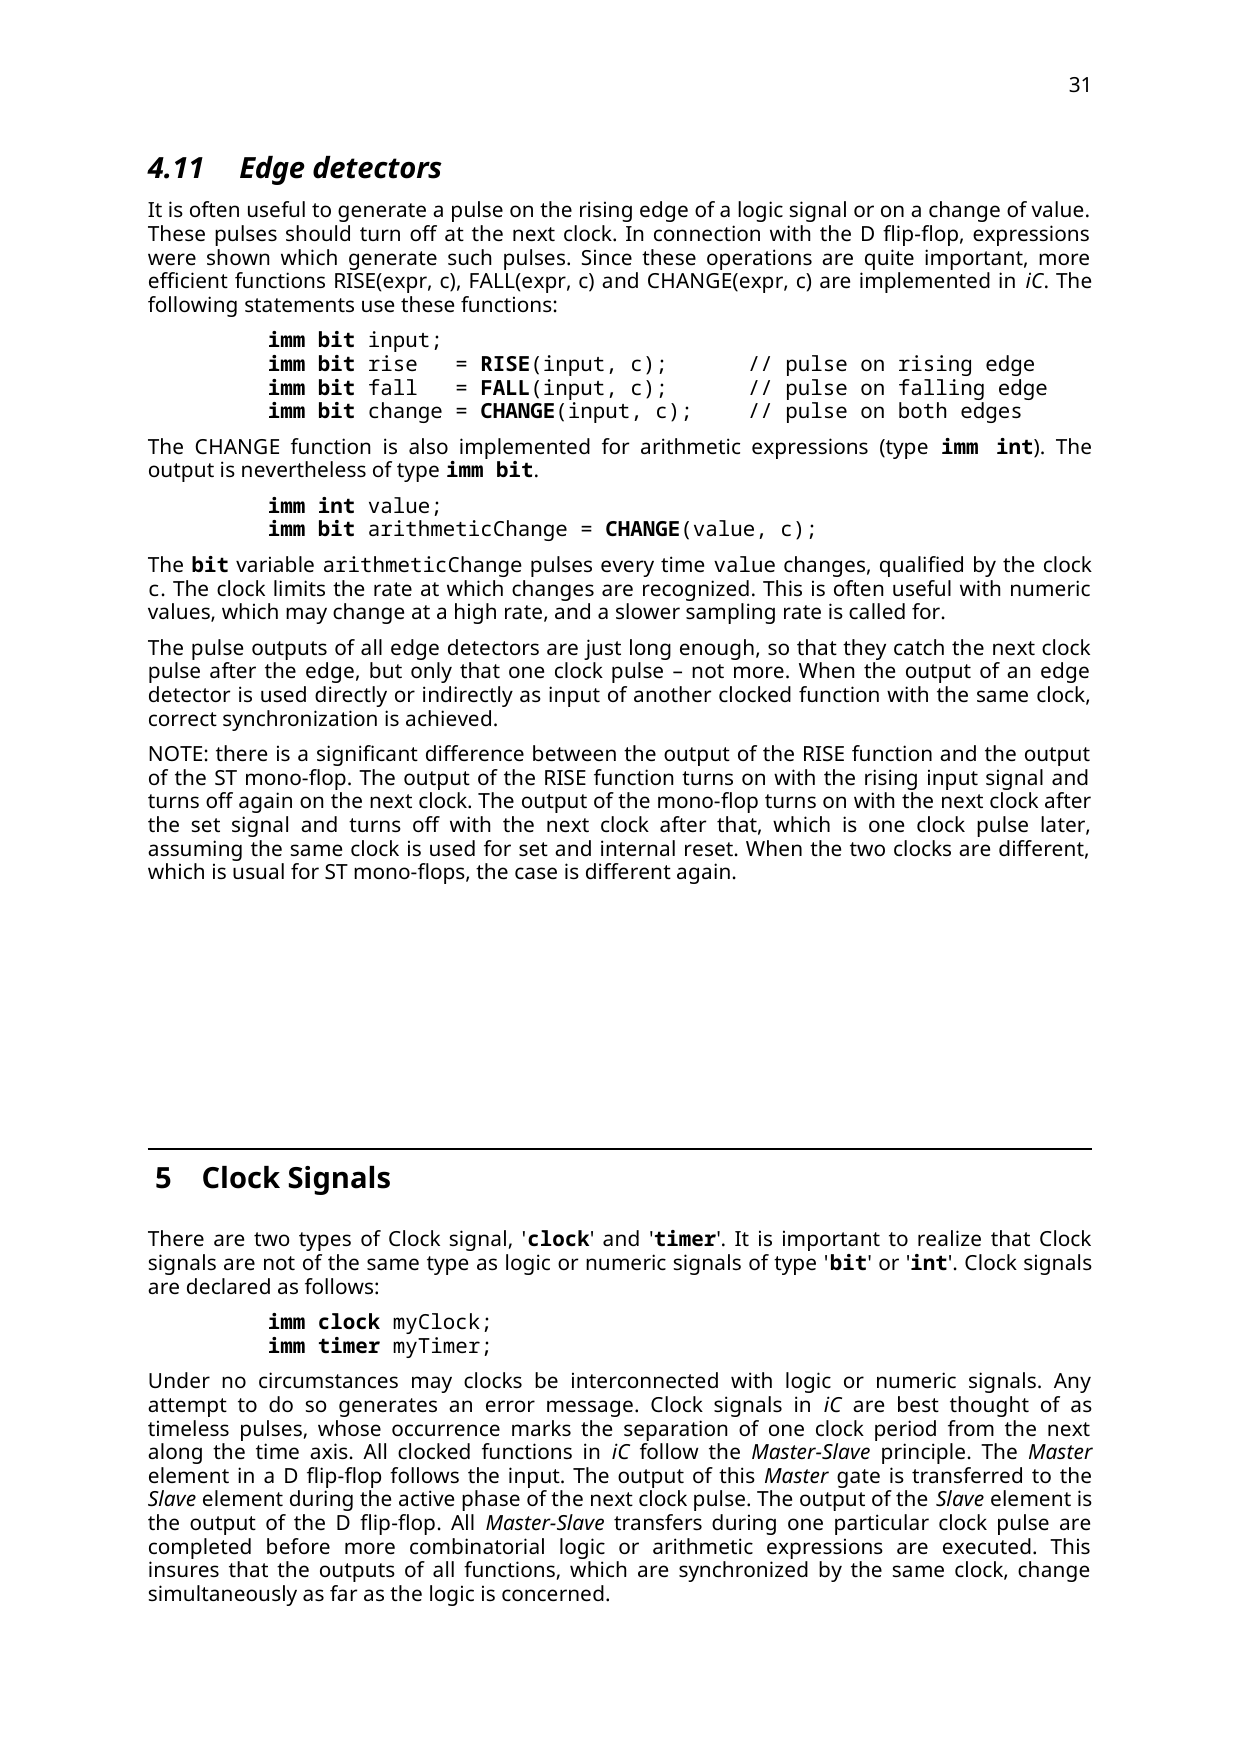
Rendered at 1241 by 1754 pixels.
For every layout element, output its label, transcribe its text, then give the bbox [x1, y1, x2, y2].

text imm bit input; imm bit rise = RISE(input, c); // pulse on rising edge imm bit fall = FALL(input, c); // pulse on falling edge imm bit change = CHANGE(input, c); // pulse on both edges [268, 329, 1092, 423]
text imm int value; imm bit arithmeticChange = CHANGE(value, c); [268, 494, 1092, 542]
subtitle Clock Signals [148, 1150, 1092, 1204]
text Under no circumstances may clocks be interconnected with logic or numeric signals. Any attempt to do so generates an error message. Clock signals in iC are best thought of as timeless pulses, whose occurrence marks the separation of one clock period from the next along the time axis. All clocked functions in iC follow the Master-Slave principle. The Master element in a D flip-flop follows the input. The output of this Master gate is transferred to the Slave element during the active phase of the next clock pulse. The output of the Slave element is the output of the D flip-flop. All Master-Slave transfers during one particular clock pulse are completed before more combinatorial logic or arithmetic expressions are executed. This insures that the outputs of all functions, which are synchronized by the same clock, change simultaneously as far as the logic is concerned. [148, 1370, 1092, 1606]
subtitle Edge detectors [148, 148, 1092, 187]
text NOTE: there is a significant difference between the output of the RISE function and the output of the ST mono-flop. The output of the RISE function turns on with the rising input signal and turns off again on the next clock. The output of the mono-flop turns on with the next clock after the set signal and turns off with the next clock after that, which is one clock pulse later, assuming the same clock is used for set and internal reset. When the two clocks are different, which is usual for ST mono-flops, the case is different again. [148, 742, 1092, 884]
text The pulse outputs of all edge detectors are just long enough, so that they catch the next clock pulse after the edge, but only that one clock pulse – not more. When the output of an edge detector is used directly or indirectly as input of another clocked function with the same clock, correct synchronization is achieved. [148, 636, 1092, 731]
text It is often useful to generate a pulse on the rising edge of a logic signal or on a change of value. These pulses should turn off at the next clock. In connection with the D flip-flop, expressions were shown which generate such pulses. Since these operations are quite important, more efficient functions RISE(expr, c), FALL(expr, c) and CHANGE(expr, c) are implemented in iC. The following statements use these functions: [148, 199, 1092, 317]
text There are two types of Clock signal, 'clock' and 'timer'. It is important to realize that Clock signals are not of the same type as logic or numeric signals of type 'bit' or 'int'. Clock signals are declared as follows: [148, 1228, 1092, 1299]
text imm clock myClock; imm timer myTimer; [268, 1311, 1092, 1358]
text The CHANGE function is also implemented for arithmetic expressions (type imm int). The output is nevertheless of type imm bit. [148, 435, 1092, 483]
text The bit variable arithmeticChange pulses every time value changes, qualified by the clock c. The clock limits the rate at which changes are recognized. This is often useful with numeric values, which may change at a high rate, and a slower sampling rate is called for. [148, 553, 1092, 624]
